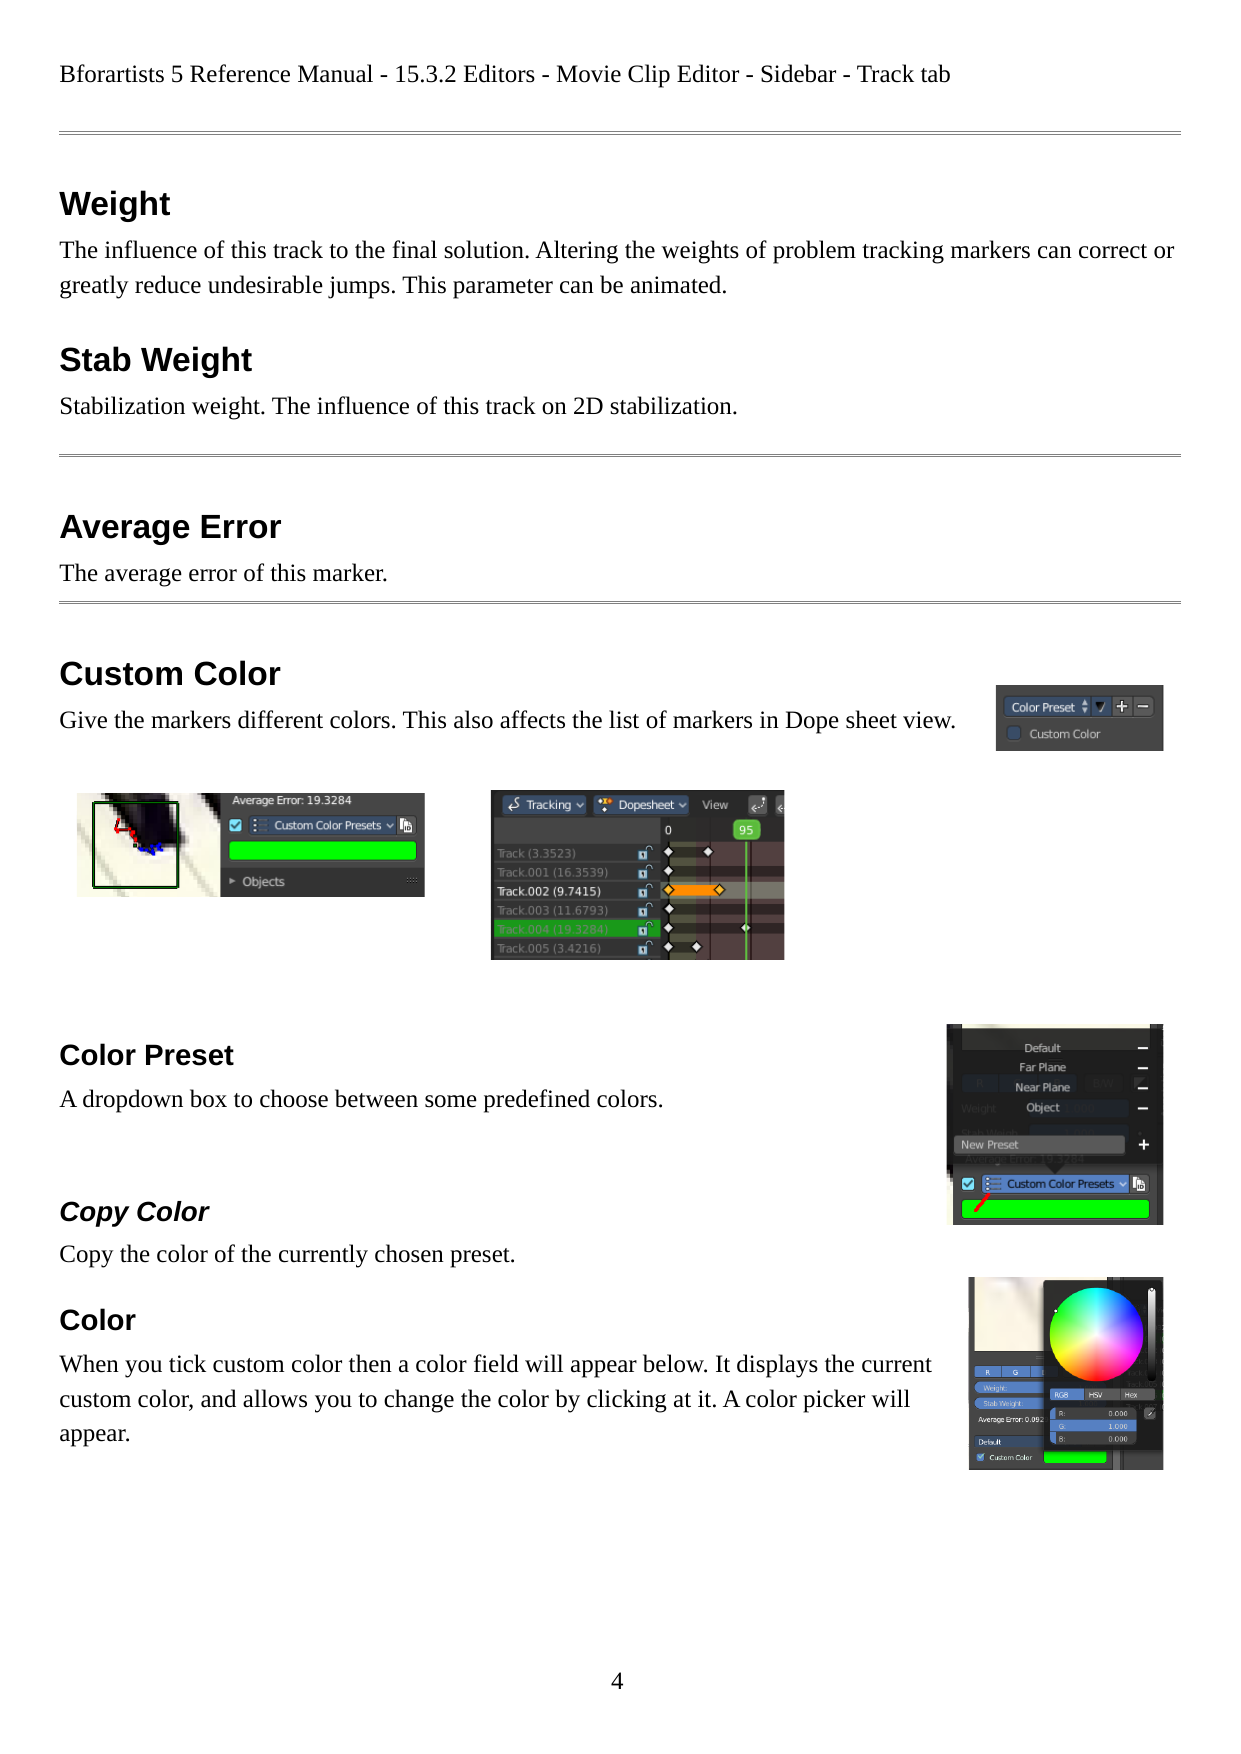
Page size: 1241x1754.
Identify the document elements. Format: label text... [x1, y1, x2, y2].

subtitle Weight [59, 184, 1181, 223]
subtitle Custom Color [59, 654, 1181, 692]
subtitle Copy Color [59, 1195, 1181, 1227]
picture [76, 793, 425, 897]
picture [946, 1024, 1164, 1225]
text Give the markers different colors. This also affects the list of markers in Dope sheet view. [59, 705, 995, 734]
subtitle [1164, 1303, 1181, 1337]
subtitle Stab Weight [59, 340, 1181, 378]
text A dropdown box to choose between some predefined colors. [59, 1084, 946, 1113]
picture [968, 1277, 1164, 1470]
text The influence of this track to the final solution. Altering the weights of problem tracking markers can correct or greatly reduce undesirable jumps. This parameter can be animated. [59, 235, 1181, 299]
subtitle Color Preset [59, 1038, 946, 1072]
subtitle [1164, 1038, 1181, 1072]
subtitle Color [59, 1303, 968, 1337]
picture [490, 790, 785, 960]
text When you tick custom color then a color field will appear below. It displays the current custom color, and allows you to change the color by clicking at it. A color picker will appear. [59, 1349, 968, 1447]
subtitle Average Error [59, 507, 1181, 546]
text The average error of this marker. [59, 558, 1181, 587]
text Stabilization weight. The influence of this track on 2D stabilization. [59, 391, 1181, 420]
picture [995, 685, 1164, 751]
text Copy the color of the currently chosen preset. [59, 1239, 1181, 1268]
